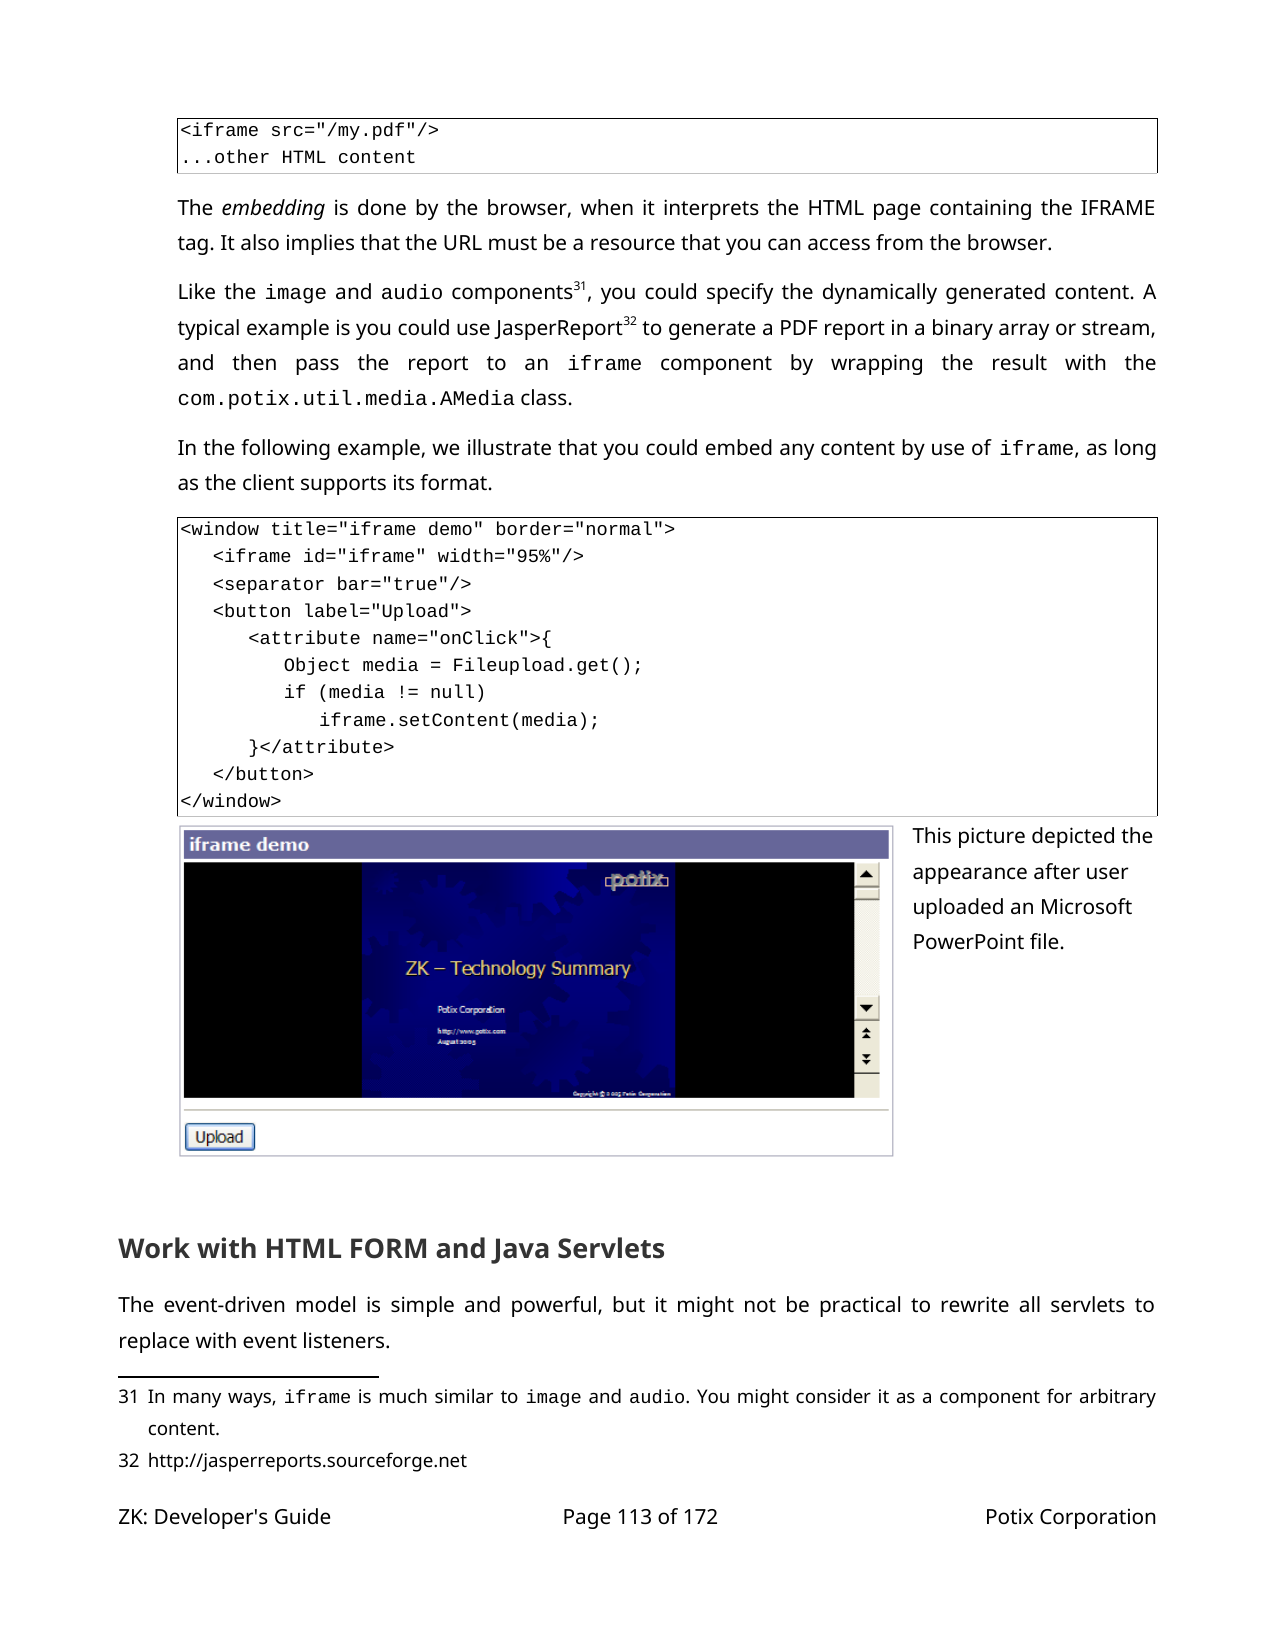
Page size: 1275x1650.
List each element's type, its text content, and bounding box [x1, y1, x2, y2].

table_header [898, 822, 912, 1159]
text </button> [178, 762, 1157, 786]
text </window> [178, 789, 1157, 816]
text iframe.setContent(media); [178, 707, 1157, 732]
text <attribute name="onClick">{ [178, 626, 1157, 650]
text <iframe src="/my.pdf"/> [178, 119, 1157, 142]
text The event-driven model is simple and powerful, but it might not be practical to rewrite all servlets to replace with event listeners. [118, 1291, 1157, 1354]
text <iframe id="iframe" width="95%"/> [178, 544, 1157, 568]
picture [177, 821, 898, 1160]
text }</attribute> [178, 734, 1157, 759]
text <button label="Upload"> [178, 599, 1157, 623]
text Like the image and audio components, you could specify the dynamically generated content. A typical example is you could use JasperReport to generate a PDF report in a binary array or stream, and then pass the report to an iframe component by wrapping the result with the com.potix.util.media.AMedia class. [177, 277, 1157, 412]
table_header This picture depicted the appearance after user uploaded an Microsoft PowerPoint file. [912, 822, 1156, 1159]
text http://jasperreports.sourceforge.net [118, 1447, 1157, 1473]
text if (media != null) [178, 680, 1157, 704]
subtitle Work with HTML FORM and Java Servlets [118, 1230, 1157, 1267]
text <separator bar="true"/> [178, 571, 1157, 596]
text ...other HTML content [178, 145, 1157, 173]
text In many ways, iframe is much similar to image and audio. You might consider it as a component for arbitrary content. [118, 1383, 1157, 1441]
text Object media = Fileupload.get(); [178, 653, 1157, 677]
text The embedding is done by the browser, when it interprets the HTML page containing the IFRAME tag. It also implies that the URL must be a resource that you can access from the browser. [177, 193, 1157, 257]
text In the following example, we illustrate that you could embed any content by use of iframe, as long as the client supports its format. [177, 433, 1157, 496]
text <window title="iframe demo" border="normal"> [178, 518, 1157, 541]
